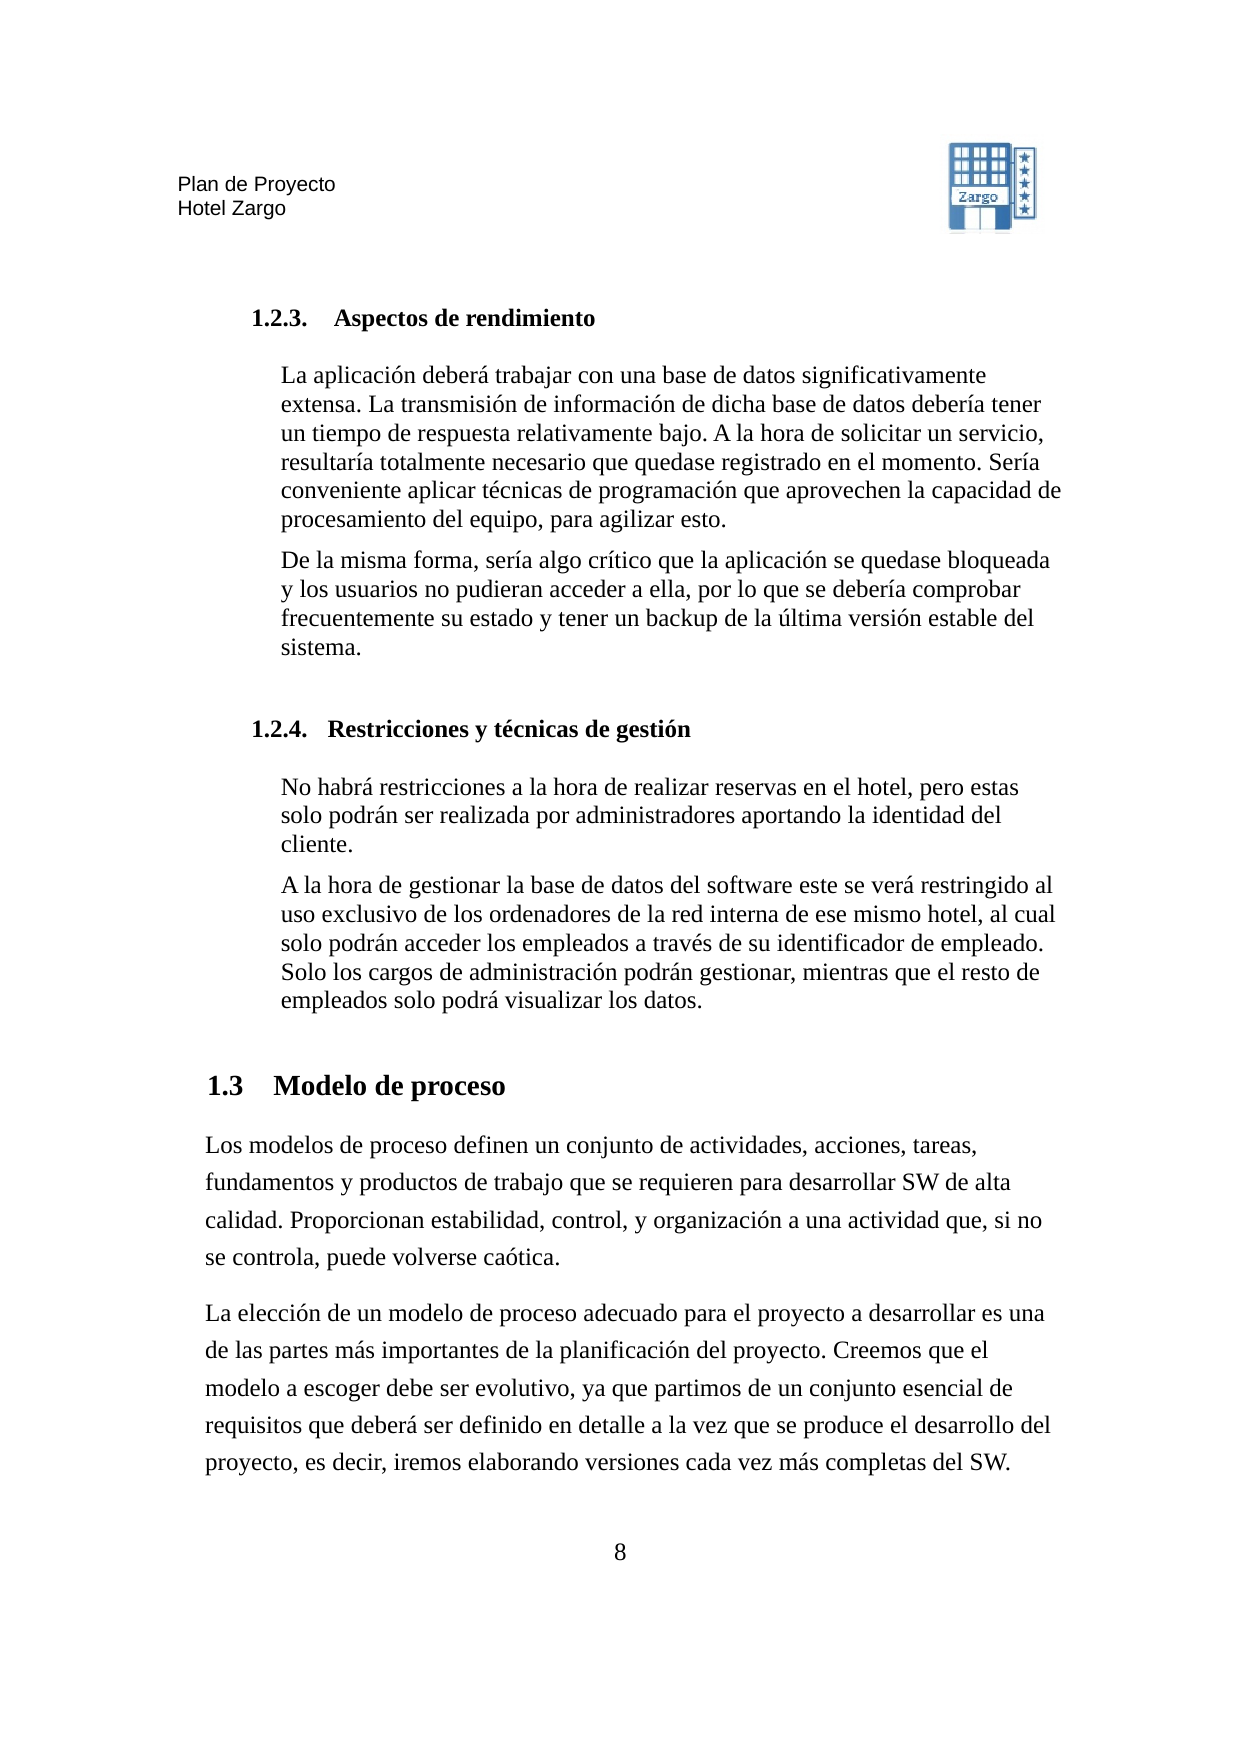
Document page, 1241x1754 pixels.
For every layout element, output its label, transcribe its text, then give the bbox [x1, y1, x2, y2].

text No habrá restricciones a la hora de realizar reservas en el hotel, pero estas solo podrán ser realizada por administradores aportando la identidad del cliente. [281, 772, 1063, 858]
text La elección de un modelo de proceso adecuado para el proyecto a desarrollar es una de las partes más importantes de la planificación del proyecto. Creemos que el modelo a escoger debe ser evolutivo, ya que partimos de un conjunto esencial de requisitos que deberá ser definido en detalle a la vez que se produce el desarrollo del proyecto, es decir, iremos elaborando versiones cada vez más completas del SW. [205, 1298, 1063, 1476]
list Modelo de proceso [207, 1068, 1063, 1101]
text De la misma forma, sería algo crítico que la aplicación se quedase bloqueada y los usuarios no pudieran acceder a ella, por lo que se debería comprobar frecuentemente su estado y tener un backup de la última versión estable del sistema. [281, 545, 1063, 660]
picture [939, 134, 1045, 234]
text A la hora de gestionar la base de datos del software este se verá restringido al uso exclusivo de los ordenadores de la red interna de ese mismo hotel, al cual solo podrán acceder los empleados a través de su identificador de empleado. Solo los cargos de administración podrán gestionar, mientras que el resto de empleados solo podrá visualizar los datos. [281, 870, 1063, 1014]
subtitle Aspectos de rendimiento [251, 303, 1063, 332]
subtitle Restricciones y técnicas de gestión [251, 714, 1063, 743]
text Los modelos de proceso definen un conjunto de actividades, acciones, tareas, fundamentos y productos de trabajo que se requieren para desarrollar SW de alta calidad. Proporcionan estabilidad, control, y organización a una actividad que, si no se controla, puede volverse caótica. [205, 1130, 1063, 1271]
text La aplicación deberá trabajar con una base de datos significativamente extensa. La transmisión de información de dicha base de datos debería tener un tiempo de respuesta relativamente bajo. A la hora de solicitar un servicio, resultaría totalmente necesario que quedase registrado en el momento. Sería conveniente aplicar técnicas de programación que aprovechen la capacidad de procesamiento del equipo, para agilizar esto. [281, 360, 1063, 533]
